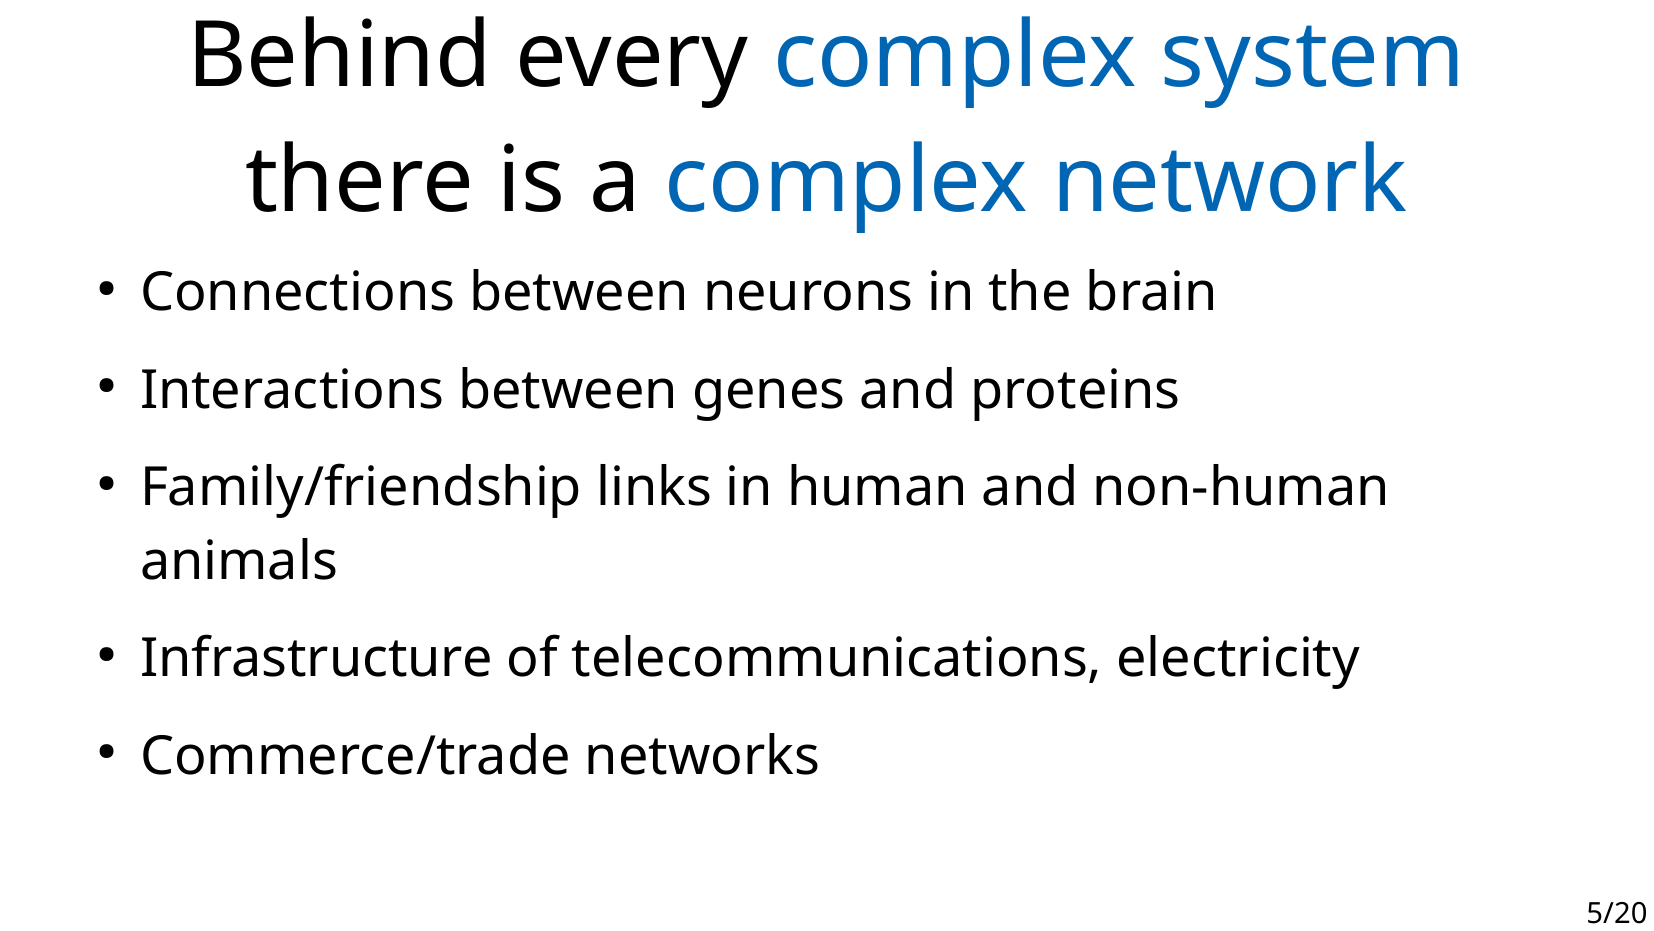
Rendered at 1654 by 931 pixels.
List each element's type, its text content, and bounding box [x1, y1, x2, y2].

title Behind every complex system there is a complex network [82, 1, 1571, 226]
list Connections between neurons in the brain Interactions between genes and proteins Family/friendship links in human and non-human animals Infrastructure of telecommunications, electricity Commerce/trade networks [82, 253, 1571, 793]
